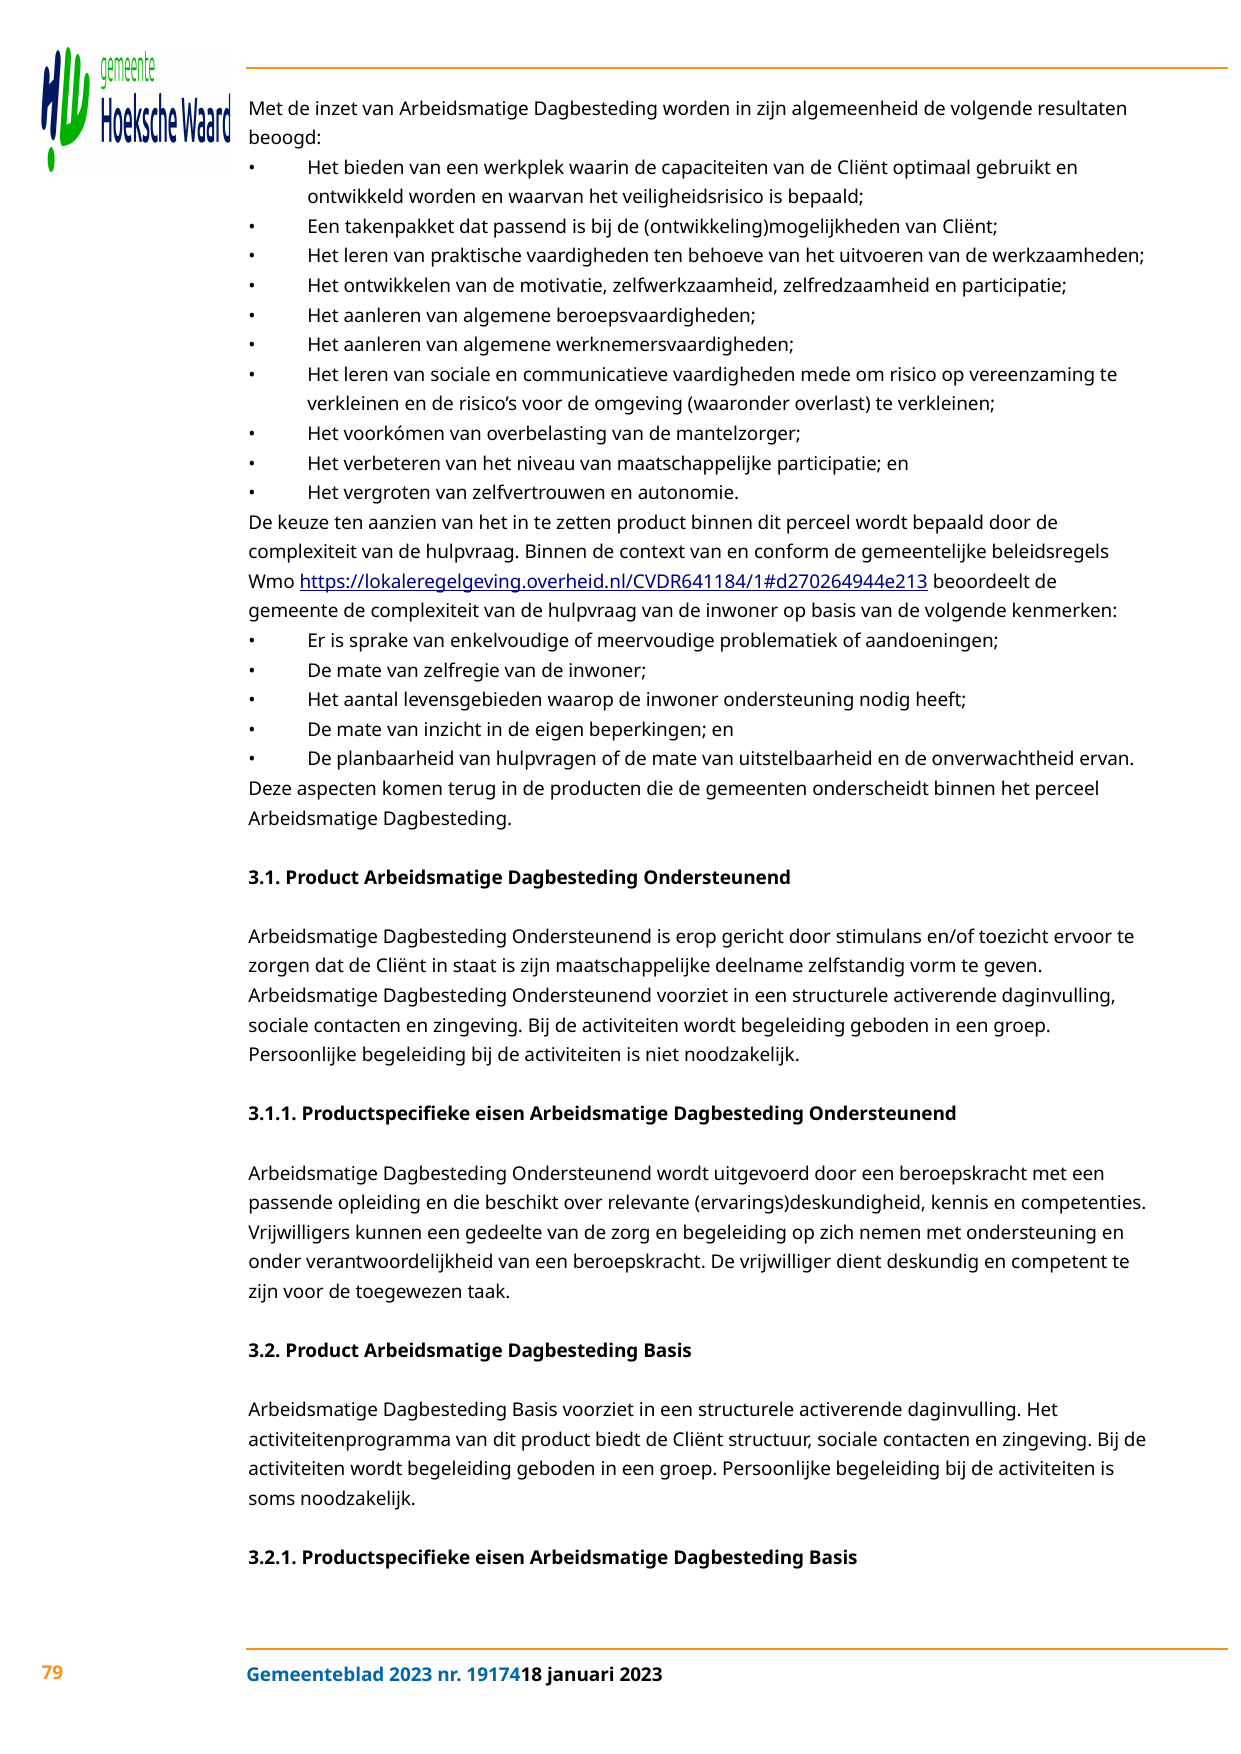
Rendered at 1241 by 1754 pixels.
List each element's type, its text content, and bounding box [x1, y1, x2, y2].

list Het ontwikkelen van de motivatie, zelfwerkzaamheid, zelfredzaamheid en participatie; [248, 272, 1152, 298]
list Het aanleren van algemene werknemersvaardigheden; [248, 331, 1152, 357]
text De keuze ten aanzien van het in te zetten product binnen dit perceel wordt bepaald door de complexiteit van de hulpvraag. Binnen de context van en conform de gemeentelijke beleidsregels Wmo https://lokaleregelgeving.overheid.nl/CVDR641184/1#d270264944e213 beoordeelt de gemeente de complexiteit van de hulpvraag van de inwoner op basis van de volgende kenmerken: [248, 509, 1152, 623]
list Het verbeteren van het niveau van maatschappelijke participatie; en [248, 450, 1152, 476]
text Deze aspecten komen terug in de producten die de gemeenten onderscheidt binnen het perceel Arbeidsmatige Dagbesteding. [248, 775, 1152, 831]
list Het vergroten van zelfvertrouwen en autonomie. [248, 479, 1152, 505]
text 3.2. Product Arbeidsmatige Dagbesteding Basis [248, 1337, 1152, 1363]
list Het leren van sociale en communicatieve vaardigheden mede om risico op vereenzaming te verkleinen en de risico’s voor de omgeving (waaronder overlast) te verkleinen; [248, 361, 1152, 416]
text Met de inzet van Arbeidsmatige Dagbesteding worden in zijn algemeenheid de volgende resultaten beoogd: [248, 95, 1152, 150]
picture [41, 47, 231, 172]
list Het bieden van een werkplek waarin de capaciteiten van de Cliënt optimaal gebruikt en ontwikkeld worden en waarvan het veiligheidsrisico is bepaald; [248, 154, 1152, 209]
list De mate van zelfregie van de inwoner; [248, 657, 1152, 683]
list Het voorkómen van overbelasting van de mantelzorger; [248, 420, 1152, 446]
list Er is sprake van enkelvoudige of meervoudige problematiek of aandoeningen; [248, 627, 1152, 653]
text 3.2.1. Productspecifieke eisen Arbeidsmatige Dagbesteding Basis [248, 1544, 1152, 1570]
list Het aanleren van algemene beroepsvaardigheden; [248, 302, 1152, 328]
list Het leren van praktische vaardigheden ten behoeve van het uitvoeren van de werkzaamheden; [248, 243, 1152, 268]
text Arbeidsmatige Dagbesteding Ondersteunend is erop gericht door stimulans en/of toezicht ervoor te zorgen dat de Cliënt in staat is zijn maatschappelijke deelname zelfstandig vorm te geven. Arbeidsmatige Dagbesteding Ondersteunend voorziet in een structurele activerende daginvulling, sociale contacten en zingeving. Bij de activiteiten wordt begeleiding geboden in een groep. Persoonlijke begeleiding bij de activiteiten is niet noodzakelijk. [248, 923, 1152, 1067]
text Arbeidsmatige Dagbesteding Ondersteunend wordt uitgevoerd door een beroepskracht met een passende opleiding en die beschikt over relevante (ervarings)deskundigheid, kennis en competenties. Vrijwilligers kunnen een gedeelte van de zorg en begeleiding op zich nemen met ondersteuning en onder verantwoordelijkheid van een beroepskracht. De vrijwilliger dient deskundig en competent te zijn voor de toegewezen taak. [248, 1160, 1152, 1304]
list Het aantal levensgebieden waarop de inwoner ondersteuning nodig heeft; [248, 686, 1152, 712]
list Een takenpakket dat passend is bij de (ontwikkeling)mogelijkheden van Cliënt; [248, 213, 1152, 239]
text 3.1. Product Arbeidsmatige Dagbesteding Ondersteunend [248, 864, 1152, 890]
text 3.1.1. Productspecifieke eisen Arbeidsmatige Dagbesteding Ondersteunend [248, 1101, 1152, 1126]
list De planbaarheid van hulpvragen of de mate van uitstelbaarheid en de onverwachtheid ervan. [248, 746, 1152, 771]
text Arbeidsmatige Dagbesteding Basis voorziet in een structurele activerende daginvulling. Het activiteitenprogramma van dit product biedt de Cliënt structuur, sociale contacten en zingeving. Bij de activiteiten wordt begeleiding geboden in een groep. Persoonlijke begeleiding bij de activiteiten is soms noodzakelijk. [248, 1396, 1152, 1511]
list De mate van inzicht in de eigen beperkingen; en [248, 716, 1152, 742]
